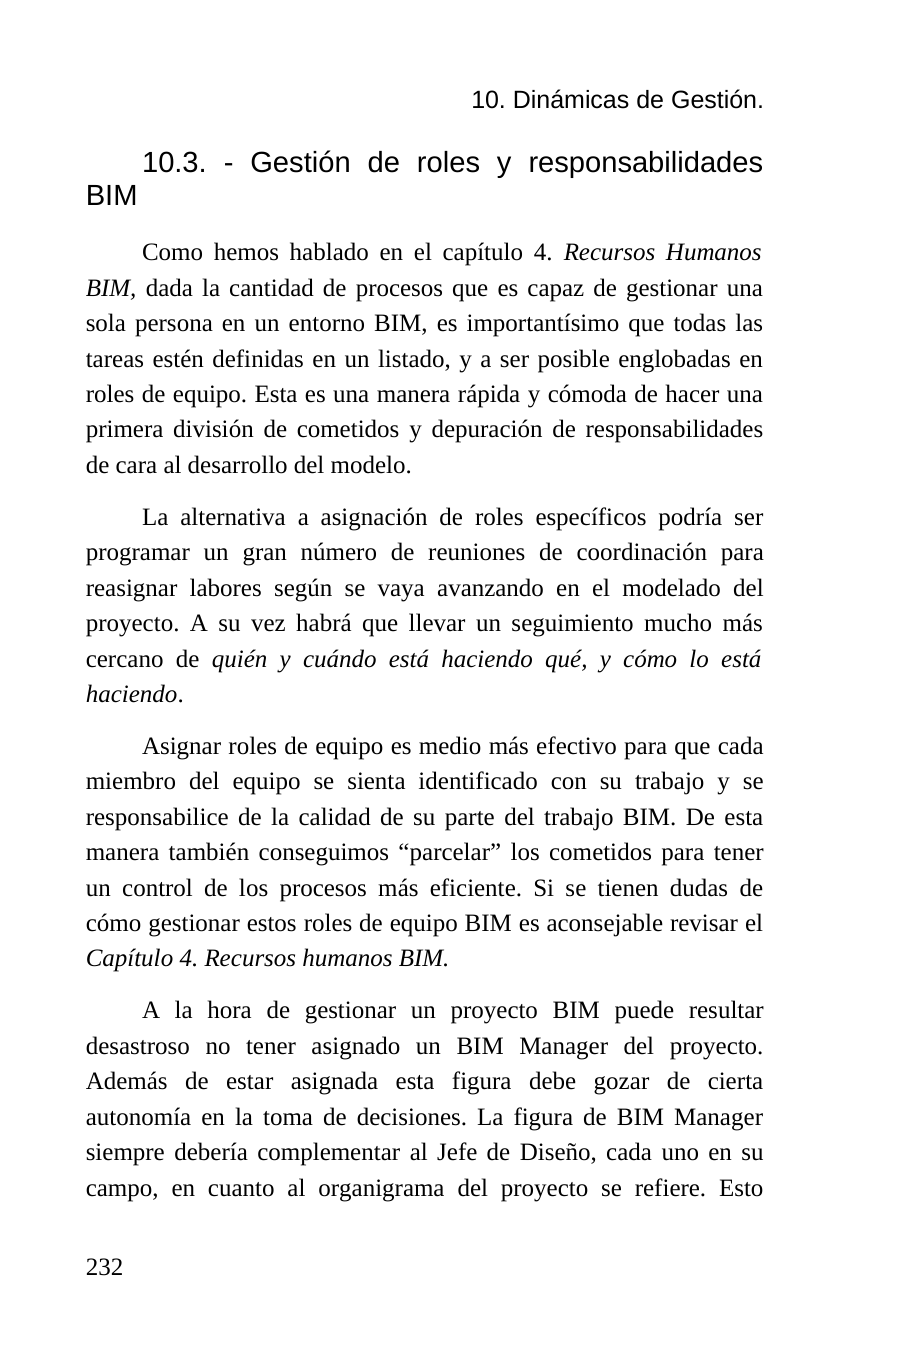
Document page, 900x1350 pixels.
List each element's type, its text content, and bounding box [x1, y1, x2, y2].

subtitle 10.3. - Gestión de roles y responsabilidades BIM [86, 144, 764, 212]
text La alternativa a asignación de roles específicos podría ser programar un gran número de reuniones de coordinación para reasignar labores según se vaya avanzando en el modelado del proyecto. A su vez habrá que llevar un seguimiento mucho más cercano de quién y cuándo está haciendo qué, y cómo lo está haciendo. [86, 497, 764, 709]
text Como hemos hablado en el capítulo 4. Recursos Humanos BIM, dada la cantidad de procesos que es capaz de gestionar una sola persona en un entorno BIM, es importantísimo que todas las tareas estén definidas en un listado, y a ser posible englobadas en roles de equipo. Esta es una manera rápida y cómoda de hacer una primera división de cometidos y depuración de responsabilidades de cara al desarrollo del modelo. [86, 232, 764, 480]
text Asignar roles de equipo es medio más efectivo para que cada miembro del equipo se sienta identificado con su trabajo y se responsabilice de la calidad de su parte del trabajo BIM. De esta manera también conseguimos “parcelar” los cometidos para tener un control de los procesos más eficiente. Si se tienen dudas de cómo gestionar estos roles de equipo BIM es aconsejable revisar el Capítulo 4. Recursos humanos BIM. [86, 726, 764, 974]
text A la hora de gestionar un proyecto BIM puede resultar desastroso no tener asignado un BIM Manager del proyecto. Además de estar asignada esta figura debe gozar de cierta autonomía en la toma de decisiones. La figura de BIM Manager siempre debería complementar al Jefe de Diseño, cada uno en su campo, en cuanto al organigrama del proyecto se refiere. Esto [86, 991, 764, 1203]
